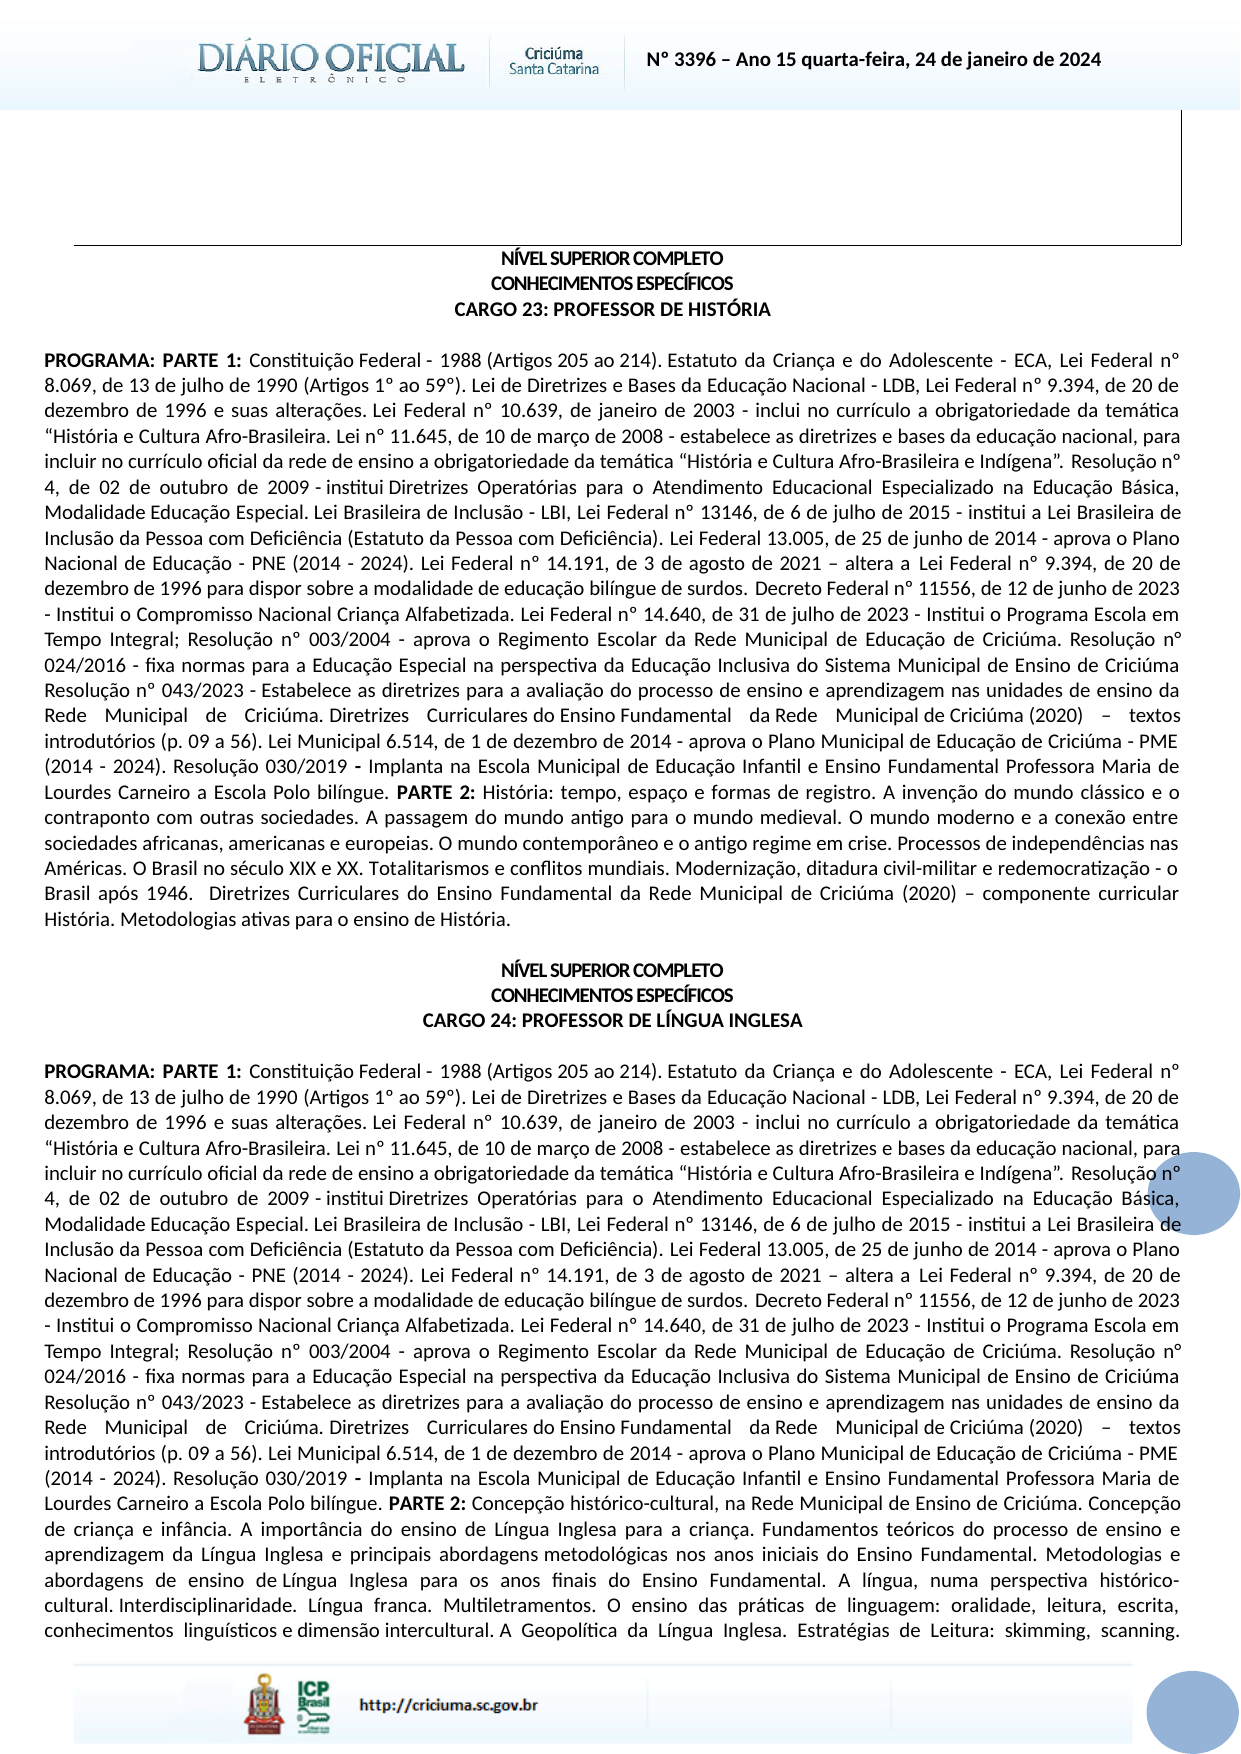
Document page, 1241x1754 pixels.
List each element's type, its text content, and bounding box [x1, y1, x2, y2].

text CARGO 23: PROFESSOR DE HISTÓRIA [44, 296, 1181, 321]
text CARGO 24: PROFESSOR DE LÍNGUA INGLESA [44, 1008, 1181, 1033]
text CONHECIMENTOS ESPECÍFICOS [44, 982, 1181, 1008]
text NÍVEL SUPERIOR COMPLETO [44, 957, 1181, 982]
text CONHECIMENTOS ESPECÍFICOS [44, 271, 1181, 296]
text PROGRAMA: PARTE 1: Constituição Federal - 1988 (Artigos 205 ao 214). Estatuto da Criança e do Adolescente - ECA, Lei Federal nº 8.069, de 13 de julho de 1990 (Artigos 1º ao 59º). Lei de Diretrizes e Bases da Educação Nacional - LDB, Lei Federal nº 9.394, de 20 de dezembro de 1996 e suas alterações. Lei Federal nº 10.639, de janeiro de 2003 - inclui no currículo a obrigatoriedade da temática “História e Cultura Afro-Brasileira. Lei nº 11.645, de 10 de março de 2008 - estabelece as diretrizes e bases da educação nacional, para incluir no currículo oficial da rede de ensino a obrigatoriedade da temática “História e Cultura Afro-Brasileira e Indígena”. Resolução nº 4, de 02 de outubro de 2009 - institui Diretrizes Operatórias para o Atendimento Educacional Especializado na Educação Básica, Modalidade Educação Especial. Lei Brasileira de Inclusão - LBI, Lei Federal nº 13146, de 6 de julho de 2015 - institui a Lei Brasileira de Inclusão da Pessoa com Deficiência (Estatuto da Pessoa com Deficiência). Lei Federal 13.005, de 25 de junho de 2014 - aprova o Plano Nacional de Educação - PNE (2014 - 2024). Lei Federal nº 14.191, de 3 de agosto de 2021 – altera a Lei Federal nº 9.394, de 20 de dezembro de 1996 para dispor sobre a modalidade de educação bilíngue de surdos. Decreto Federal nº 11556, de 12 de junho de 2023 - Institui o Compromisso Nacional Criança Alfabetizada. Lei Federal nº 14.640, de 31 de julho de 2023 - Institui o Programa Escola em Tempo Integral; Resolução nº 003/2004 - aprova o Regimento Escolar da Rede Municipal de Educação de Criciúma. Resolução n° 024/2016 - fixa normas para a Educação Especial na perspectiva da Educação Inclusiva do Sistema Municipal de Ensino de Criciúma Resolução nº 043/2023 - Estabelece as diretrizes para a avaliação do processo de ensino e aprendizagem nas unidades de ensino da Rede Municipal de Criciúma. Diretrizes Curriculares do Ensino Fundamental da Rede Municipal de Criciúma (2020) – textos introdutórios (p. 09 a 56). Lei Municipal 6.514, de 1 de dezembro de 2014 - aprova o Plano Municipal de Educação de Criciúma - PME (2014 - 2024). Resolução 030/2019 - Implanta na Escola Municipal de Educação Infantil e Ensino Fundamental Professora Maria de Lourdes Carneiro a Escola Polo bilíngue. PARTE 2: Concepção histórico-cultural, na Rede Municipal de Ensino de Criciúma. Concepção de criança e infância. A importância do ensino de Língua Inglesa para a criança. Fundamentos teóricos do processo de ensino e aprendizagem da Língua Inglesa e principais abordagens metodológicas nos anos iniciais do Ensino Fundamental. Metodologias e abordagens de ensino de Língua Inglesa para os anos finais do Ensino Fundamental. A língua, numa perspectiva histórico-cultural. Interdisciplinaridade. Língua franca. Multiletramentos. O ensino das práticas de linguagem: oralidade, leitura, escrita, conhecimentos linguísticos e dimensão intercultural. A Geopolítica da Língua Inglesa. Estratégias de Leitura: skimming, scanning. [44, 1058, 1181, 1643]
text PROGRAMA: PARTE 1: Constituição Federal - 1988 (Artigos 205 ao 214). Estatuto da Criança e do Adolescente - ECA, Lei Federal nº 8.069, de 13 de julho de 1990 (Artigos 1º ao 59º). Lei de Diretrizes e Bases da Educação Nacional - LDB, Lei Federal nº 9.394, de 20 de dezembro de 1996 e suas alterações. Lei Federal nº 10.639, de janeiro de 2003 - inclui no currículo a obrigatoriedade da temática “História e Cultura Afro-Brasileira. Lei nº 11.645, de 10 de março de 2008 - estabelece as diretrizes e bases da educação nacional, para incluir no currículo oficial da rede de ensino a obrigatoriedade da temática “História e Cultura Afro-Brasileira e Indígena”. Resolução nº 4, de 02 de outubro de 2009 - institui Diretrizes Operatórias para o Atendimento Educacional Especializado na Educação Básica, Modalidade Educação Especial. Lei Brasileira de Inclusão - LBI, Lei Federal nº 13146, de 6 de julho de 2015 - institui a Lei Brasileira de Inclusão da Pessoa com Deficiência (Estatuto da Pessoa com Deficiência). Lei Federal 13.005, de 25 de junho de 2014 - aprova o Plano Nacional de Educação - PNE (2014 - 2024). Lei Federal nº 14.191, de 3 de agosto de 2021 – altera a Lei Federal nº 9.394, de 20 de dezembro de 1996 para dispor sobre a modalidade de educação bilíngue de surdos. Decreto Federal nº 11556, de 12 de junho de 2023 - Institui o Compromisso Nacional Criança Alfabetizada. Lei Federal nº 14.640, de 31 de julho de 2023 - Institui o Programa Escola em Tempo Integral; Resolução nº 003/2004 - aprova o Regimento Escolar da Rede Municipal de Educação de Criciúma. Resolução n° 024/2016 - fixa normas para a Educação Especial na perspectiva da Educação Inclusiva do Sistema Municipal de Ensino de Criciúma Resolução nº 043/2023 - Estabelece as diretrizes para a avaliação do processo de ensino e aprendizagem nas unidades de ensino da Rede Municipal de Criciúma. Diretrizes Curriculares do Ensino Fundamental da Rede Municipal de Criciúma (2020) – textos introdutórios (p. 09 a 56). Lei Municipal 6.514, de 1 de dezembro de 2014 - aprova o Plano Municipal de Educação de Criciúma - PME (2014 - 2024). Resolução 030/2019 - Implanta na Escola Municipal de Educação Infantil e Ensino Fundamental Professora Maria de Lourdes Carneiro a Escola Polo bilíngue. PARTE 2: História: tempo, espaço e formas de registro. A invenção do mundo clássico e o contraponto com outras sociedades. A passagem do mundo antigo para o mundo medieval. O mundo moderno e a conexão entre sociedades africanas, americanas e europeias. O mundo contemporâneo e o antigo regime em crise. Processos de independências nas Américas. O Brasil no século XIX e XX. Totalitarismos e conflitos mundiais. Modernização, ditadura civil-militar e redemocratização - o Brasil após 1946. Diretrizes Curriculares do Ensino Fundamental da Rede Municipal de Criciúma (2020) – componente curricular História. Metodologias ativas para o ensino de História. [44, 347, 1181, 931]
text NÍVEL SUPERIOR COMPLETO [44, 245, 1181, 271]
